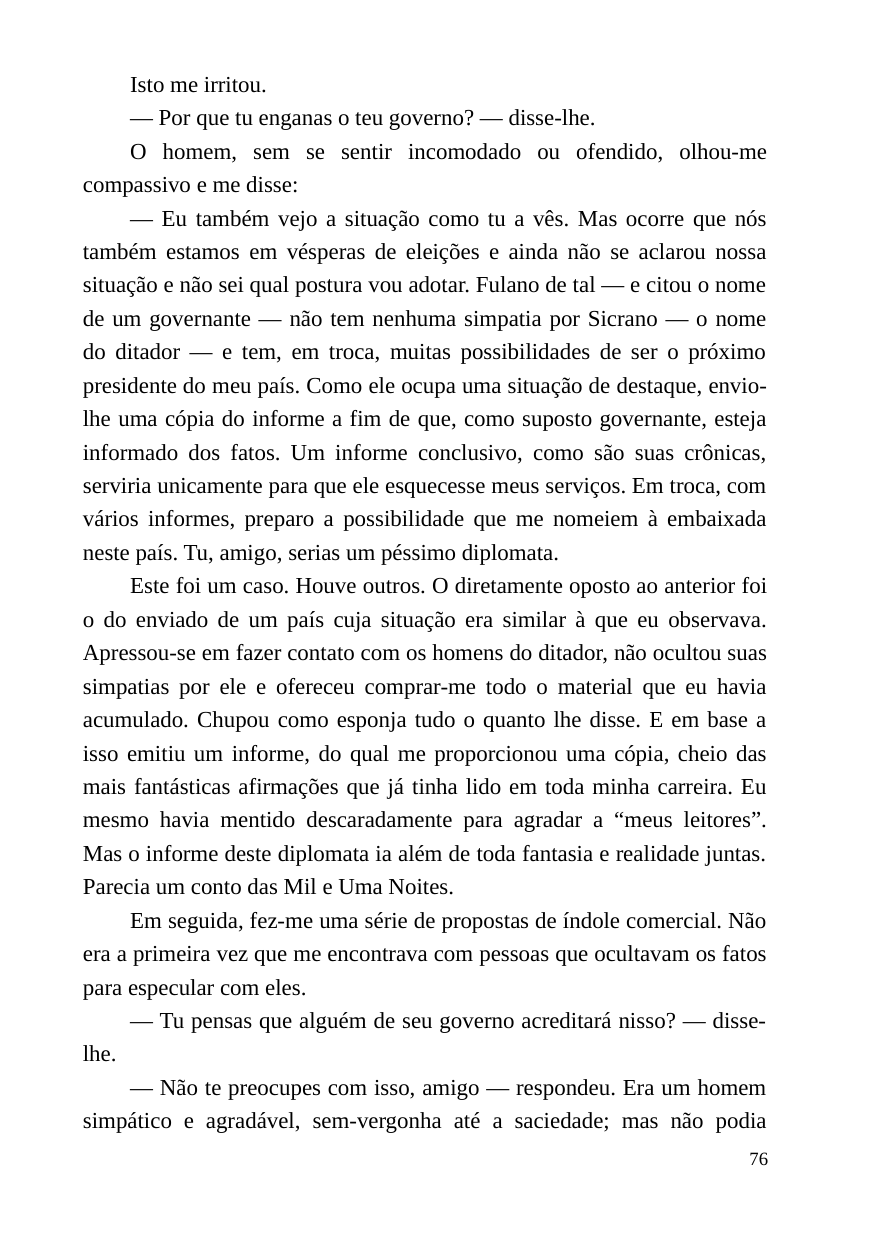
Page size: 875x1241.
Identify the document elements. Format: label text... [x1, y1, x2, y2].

text Este foi um caso. Houve outros. O diretamente oposto ao anterior foi o do enviado de um país cuja situação era similar à que eu observava. Apressou-se em fazer contato com os homens do ditador, não ocultou suas simpatias por ele e ofereceu comprar-me todo o material que eu havia acumulado. Chupou como esponja tudo o quanto lhe disse. E em base a isso emitiu um informe, do qual me proporcionou uma cópia, cheio das mais fantásticas afirmações que já tinha lido em toda minha carreira. Eu mesmo havia mentido descaradamente para agradar a “meus leitores”. Mas o informe deste diplomata ia além de toda fantasia e realidade juntas. Parecia um conto das Mil e Uma Noites. [83, 572, 768, 900]
text — Eu também vejo a situação como tu a vês. Mas ocorre que nós também estamos em vésperas de eleições e ainda não se aclarou nossa situação e não sei qual postura vou adotar. Fulano de tal — e citou o nome de um governante — não tem nenhuma simpatia por Sicrano — o nome do ditador — e tem, em troca, muitas possibilidades de ser o próximo presidente do meu país. Como ele ocupa uma situação de destaque, envio-lhe uma cópia do informe a fim de que, como suposto governante, esteja informado dos fatos. Um informe conclusivo, como são suas crônicas, serviria unicamente para que ele esquecesse meus serviços. Em troca, com vários informes, preparo a possibilidade que me nomeiem à embaixada neste país. Tu, amigo, serias um péssimo diplomata. [83, 204, 768, 565]
text Em seguida, fez-me uma série de propostas de índole comercial. Não era a primeira vez que me encontrava com pessoas que ocultavam os fatos para especular com eles. [83, 907, 768, 1000]
text O homem, sem se sentir incomodado ou ofendido, olhou-me compassivo e me disse: [83, 138, 768, 197]
text — Não te preocupes com isso, amigo — respondeu. Era um homem simpático e agradável, sem-vergonha até a saciedade; mas não podia [83, 1074, 768, 1134]
text Isto me irritou. [83, 71, 768, 97]
text — Tu pensas que alguém de seu governo acreditará nisso? — disse-lhe. [83, 1007, 768, 1067]
text — Por que tu enganas o teu governo? — disse-lhe. [83, 104, 768, 131]
